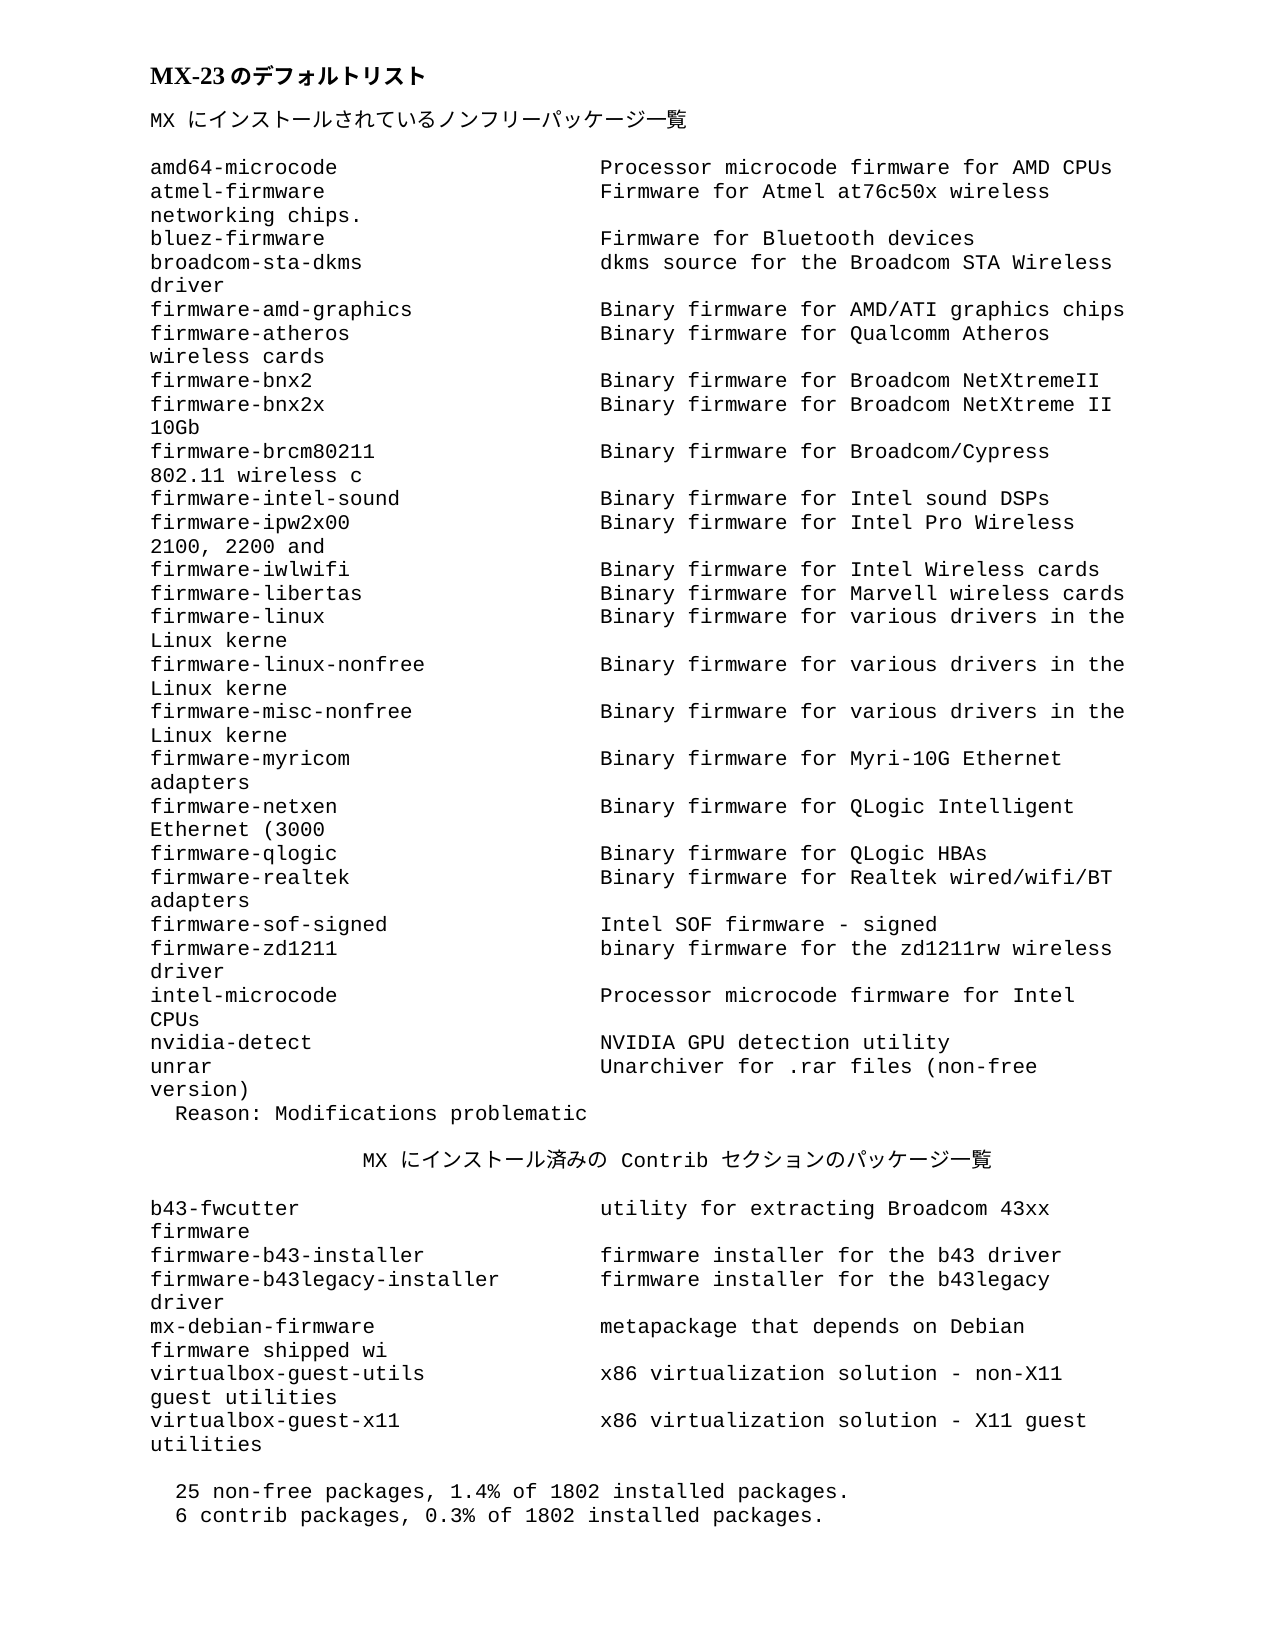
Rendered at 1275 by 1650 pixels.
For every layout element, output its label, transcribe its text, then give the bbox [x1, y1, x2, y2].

text firmware-atheros Binary firmware for Qualcomm Atheros wireless cards [150, 323, 1125, 370]
text MX にインストール済みの Contrib セクションのパッケージ一覧 [150, 1150, 1125, 1174]
text mx-debian-firmware metapackage that depends on Debian firmware shipped wi [150, 1316, 1125, 1363]
text b43-fwcutter utility for extracting Broadcom 43xx firmware [150, 1198, 1125, 1245]
text firmware-misc-nonfree Binary firmware for various drivers in the Linux kerne [150, 701, 1125, 748]
text firmware-bnx2x Binary firmware for Broadcom NetXtreme II 10Gb [150, 394, 1125, 441]
text firmware-bnx2 Binary firmware for Broadcom NetXtremeII [150, 370, 1125, 394]
text Reason: Modifications problematic [150, 1103, 1125, 1127]
text firmware-sof-signed Intel SOF firmware - signed [150, 914, 1125, 938]
text MX-23のデフォルトリスト [150, 59, 1125, 91]
text firmware-brcm80211 Binary firmware for Broadcom/Cypress 802.11 wireless c [150, 441, 1125, 488]
text firmware-linux-nonfree Binary firmware for various drivers in the Linux kerne [150, 654, 1125, 701]
text firmware-zd1211 binary firmware for the zd1211rw wireless driver [150, 938, 1125, 985]
text firmware-netxen Binary firmware for QLogic Intelligent Ethernet (3000 [150, 796, 1125, 843]
text atmel-firmware Firmware for Atmel at76c50x wireless networking chips. [150, 181, 1125, 228]
text firmware-b43legacy-installer firmware installer for the b43legacy driver [150, 1269, 1125, 1316]
text firmware-myricom Binary firmware for Myri-10G Ethernet adapters [150, 748, 1125, 796]
text 6 contrib packages, 0.3% of 1802 installed packages. [150, 1505, 1125, 1529]
text firmware-qlogic Binary firmware for QLogic HBAs [150, 843, 1125, 867]
text firmware-realtek Binary firmware for Realtek wired/wifi/BT adapters [150, 867, 1125, 914]
text intel-microcode Processor microcode firmware for Intel CPUs [150, 985, 1125, 1032]
text bluez-firmware Firmware for Bluetooth devices [150, 228, 1125, 252]
text MX にインストールされているノンフリーパッケージ一覧 [150, 110, 1125, 134]
text amd64-microcode Processor microcode firmware for AMD CPUs [150, 157, 1125, 181]
text unrar Unarchiver for .rar files (non-free version) [150, 1056, 1125, 1103]
text firmware-linux Binary firmware for various drivers in the Linux kerne [150, 607, 1125, 654]
text firmware-b43-installer firmware installer for the b43 driver [150, 1245, 1125, 1269]
text firmware-iwlwifi Binary firmware for Intel Wireless cards [150, 559, 1125, 583]
text firmware-amd-graphics Binary firmware for AMD/ATI graphics chips [150, 299, 1125, 323]
text firmware-ipw2x00 Binary firmware for Intel Pro Wireless 2100, 2200 and [150, 512, 1125, 559]
text broadcom-sta-dkms dkms source for the Broadcom STA Wireless driver [150, 252, 1125, 299]
text 25 non-free packages, 1.4% of 1802 installed packages. [150, 1481, 1125, 1505]
text firmware-libertas Binary firmware for Marvell wireless cards [150, 583, 1125, 607]
text nvidia-detect NVIDIA GPU detection utility [150, 1032, 1125, 1056]
text firmware-intel-sound Binary firmware for Intel sound DSPs [150, 488, 1125, 512]
text virtualbox-guest-x11 x86 virtualization solution - X11 guest utilities [150, 1411, 1125, 1458]
text virtualbox-guest-utils x86 virtualization solution - non-X11 guest utilities [150, 1363, 1125, 1411]
